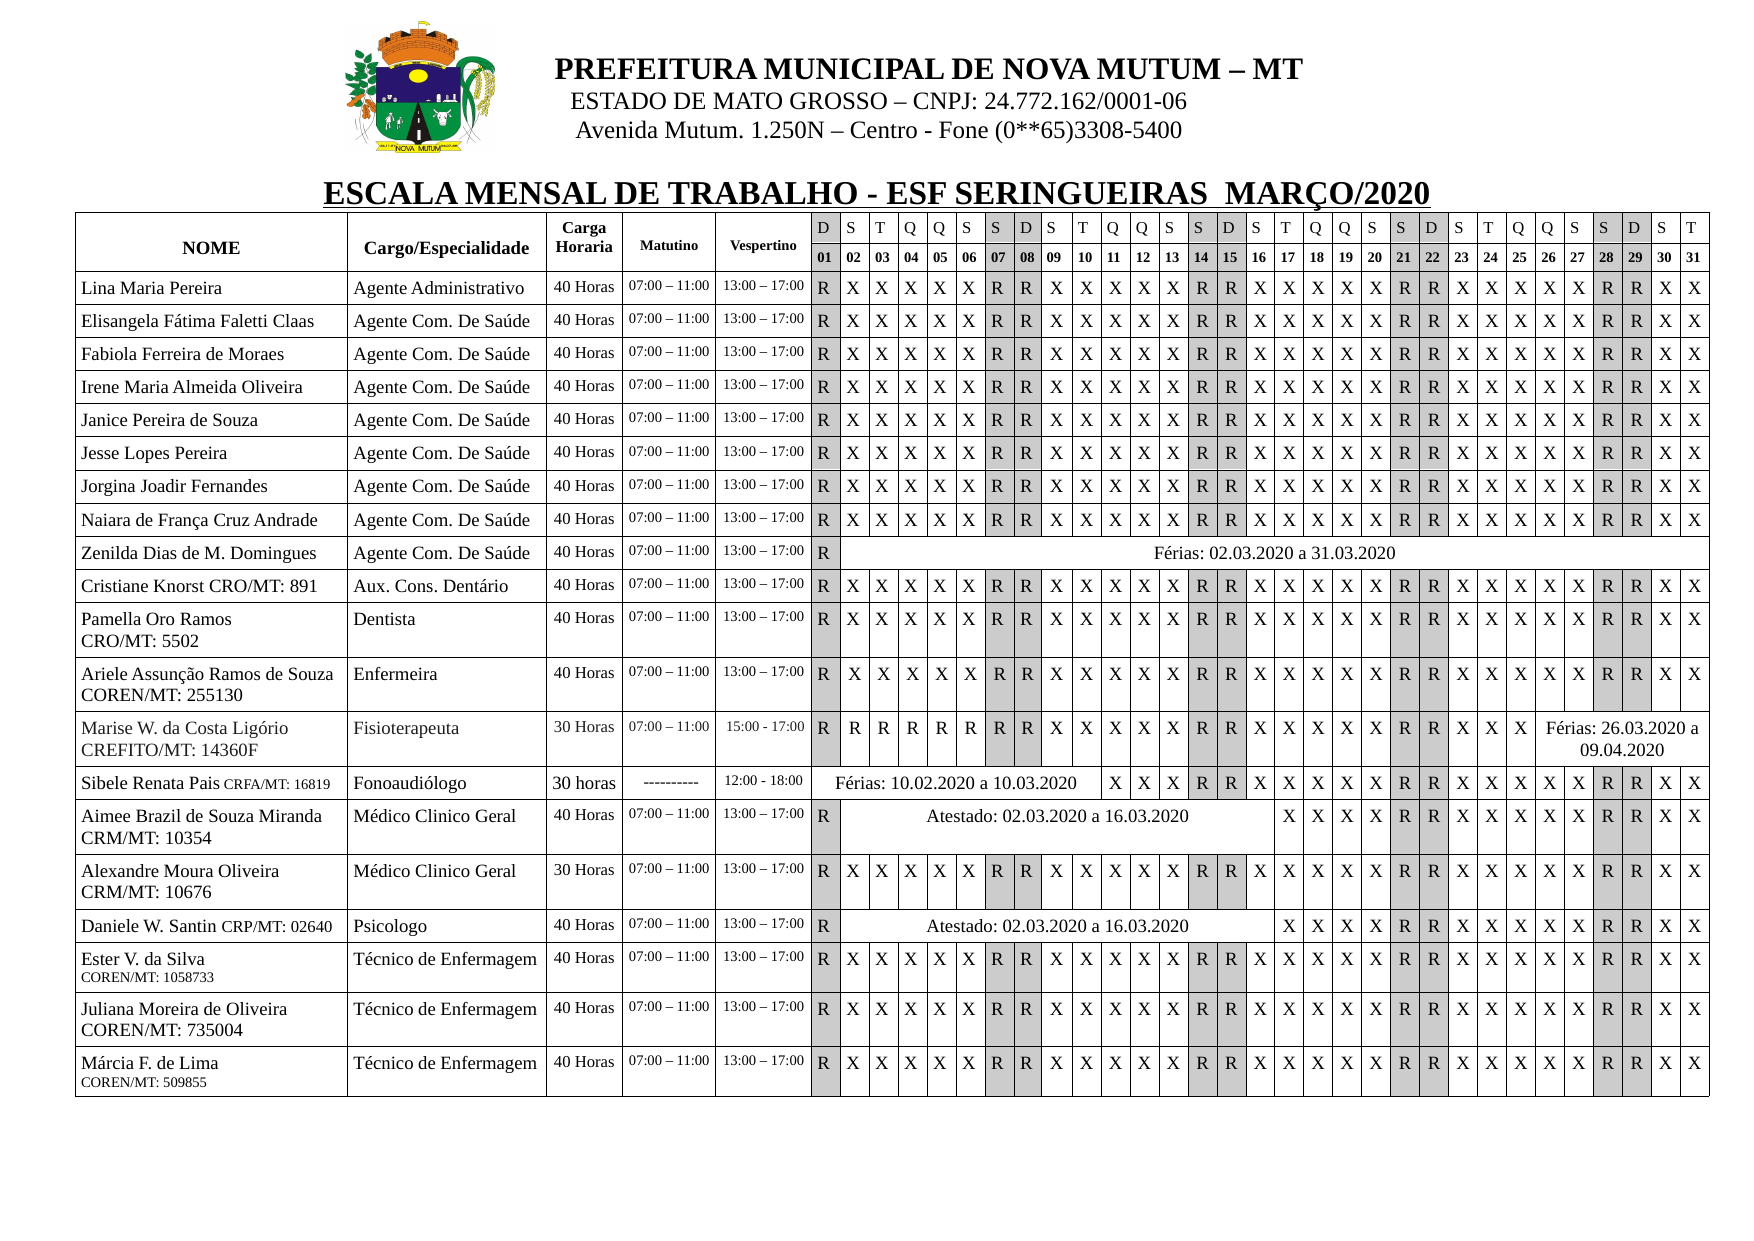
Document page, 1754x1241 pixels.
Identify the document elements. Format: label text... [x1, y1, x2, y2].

table_cell R [986, 603, 1014, 657]
table_cell X [1449, 910, 1477, 942]
table_cell X [1275, 371, 1303, 403]
table_cell R [1623, 910, 1651, 942]
table_cell X [1042, 1047, 1072, 1096]
table_cell R [1015, 471, 1041, 503]
table_cell X [1333, 767, 1361, 799]
table_cell R [1594, 658, 1622, 711]
table_cell X [1304, 910, 1332, 942]
table_cell X [841, 855, 869, 909]
table_cell R [1420, 338, 1448, 370]
table_cell Fabiola Ferreira de Moraes [76, 338, 347, 370]
table_cell 40 Horas [547, 437, 622, 469]
table_cell R [1189, 943, 1217, 992]
table_cell X [1565, 993, 1593, 1046]
table_cell X [928, 658, 956, 711]
table_cell R [986, 504, 1014, 536]
table_cell 30 [1652, 244, 1680, 271]
table_cell R [1594, 855, 1622, 909]
table_cell R [1594, 371, 1622, 403]
table_cell X [1681, 404, 1709, 436]
table_cell 40 Horas [547, 272, 622, 304]
table_cell R [1015, 603, 1041, 657]
table_cell X [1681, 338, 1709, 370]
table_cell X [957, 471, 985, 503]
table_cell X [1362, 371, 1390, 403]
table_cell R [1391, 712, 1419, 766]
table_cell X [1275, 943, 1303, 992]
table_cell X [928, 305, 956, 337]
table_cell R [1015, 404, 1041, 436]
table_cell X [1652, 338, 1680, 370]
table_cell R [1623, 855, 1651, 909]
table_cell X [1652, 471, 1680, 503]
table_cell 19 [1333, 244, 1361, 271]
table_cell X [870, 603, 898, 657]
table_cell R [1623, 272, 1651, 304]
table_header Q [928, 213, 956, 242]
table_cell X [1652, 603, 1680, 657]
table_cell X [899, 404, 927, 436]
table_cell R [812, 404, 840, 436]
table_cell X [1160, 272, 1188, 304]
table_cell X [870, 437, 898, 469]
table_cell X [1507, 471, 1535, 503]
table_cell Alexandre Moura Oliveira CRM/MT: 10676 [76, 855, 347, 909]
table_cell R [1623, 338, 1651, 370]
table_cell R [812, 272, 840, 304]
table_cell X [1507, 272, 1535, 304]
table_cell R [812, 855, 840, 909]
table_cell 16 [1247, 244, 1274, 271]
table_cell X [1247, 943, 1274, 992]
table_cell 12:00 - 18:00 [716, 767, 811, 799]
table_cell Enfermeira [348, 658, 546, 711]
table_cell R [1623, 800, 1651, 854]
table_cell X [1102, 570, 1130, 602]
table_cell R [812, 338, 840, 370]
table_header S [1160, 213, 1188, 242]
table_header S [1594, 213, 1622, 242]
table_cell X [1073, 1047, 1101, 1096]
table_cell X [1247, 504, 1274, 536]
table_cell X [1449, 504, 1477, 536]
table_cell X [1160, 603, 1188, 657]
table_cell R [1623, 603, 1651, 657]
table_cell X [1247, 437, 1274, 469]
table_cell X [1247, 272, 1274, 304]
table_header S [1652, 213, 1680, 242]
table_cell 17 [1275, 244, 1303, 271]
table_cell X [957, 504, 985, 536]
table_cell X [899, 305, 927, 337]
table_cell X [1042, 993, 1072, 1046]
table_cell X [1131, 338, 1159, 370]
table_cell R [1015, 437, 1041, 469]
table_cell X [1304, 658, 1332, 711]
table_cell R [1391, 305, 1419, 337]
table_cell X [899, 338, 927, 370]
table_cell X [870, 993, 898, 1046]
table_cell R [1391, 338, 1419, 370]
table_cell R [986, 993, 1014, 1046]
table_cell R [1391, 504, 1419, 536]
table_cell R [1391, 910, 1419, 942]
table_cell 26 [1536, 244, 1564, 271]
table_cell 07:00 – 11:00 [623, 404, 715, 436]
table_cell X [1478, 404, 1506, 436]
table_cell X [1042, 272, 1072, 304]
table_cell X [1160, 371, 1188, 403]
table_cell X [1073, 404, 1101, 436]
table_cell X [1449, 570, 1477, 602]
table_cell X [1102, 338, 1130, 370]
table_cell X [870, 855, 898, 909]
table_cell R [1189, 471, 1217, 503]
table_cell 02 [841, 244, 869, 271]
table_cell R [1189, 305, 1217, 337]
table_cell R [1189, 993, 1217, 1046]
table_cell R [1218, 471, 1246, 503]
table_cell X [957, 993, 985, 1046]
table_cell X [1073, 338, 1101, 370]
table_cell R [1594, 338, 1622, 370]
table_cell X [1362, 603, 1390, 657]
table_cell X [841, 658, 869, 711]
table_cell 13:00 – 17:00 [716, 272, 811, 304]
table_cell Ester V. da Silva COREN/MT: 1058733 [76, 943, 347, 992]
table_cell 13:00 – 17:00 [716, 305, 811, 337]
table_cell X [1449, 603, 1477, 657]
table_cell Daniele W. Santin CRP/MT: 02640 [76, 910, 347, 942]
table_cell X [1275, 855, 1303, 909]
table_cell X [1304, 993, 1332, 1046]
table_cell X [1681, 371, 1709, 403]
table_header T [1681, 213, 1709, 242]
table_cell R [1015, 305, 1041, 337]
table_cell 04 [899, 244, 927, 271]
table_cell X [841, 943, 869, 992]
table_cell R [1623, 404, 1651, 436]
table_cell X [1478, 504, 1506, 536]
table_cell R [1594, 993, 1622, 1046]
table_cell R [1189, 658, 1217, 711]
table_cell X [1042, 943, 1072, 992]
table_header D [1015, 213, 1041, 242]
table_cell 10 [1073, 244, 1101, 271]
table_cell 22 [1420, 244, 1448, 271]
table_cell X [1304, 1047, 1332, 1096]
table_cell X [1102, 437, 1130, 469]
table_cell X [1333, 1047, 1361, 1096]
table_cell Pamella Oro Ramos CRO/MT: 5502 [76, 603, 347, 657]
table_cell R [1218, 504, 1246, 536]
table_cell R [841, 712, 869, 766]
table_cell X [1160, 993, 1188, 1046]
table_cell R [1594, 437, 1622, 469]
table_cell 40 Horas [547, 404, 622, 436]
table_cell X [1565, 767, 1593, 799]
table_cell X [1449, 471, 1477, 503]
table_cell X [1478, 338, 1506, 370]
table_cell R [1218, 305, 1246, 337]
table_cell X [1565, 437, 1593, 469]
table_cell 07:00 – 11:00 [623, 910, 715, 942]
table_cell X [1362, 767, 1390, 799]
table_cell R [1420, 943, 1448, 992]
table_cell X [1042, 437, 1072, 469]
table_cell X [1507, 800, 1535, 854]
table_header Q [1131, 213, 1159, 242]
table_cell X [1478, 603, 1506, 657]
table_cell Férias: 10.02.2020 a 10.03.2020 [812, 767, 1101, 799]
table_cell X [1652, 658, 1680, 711]
table_cell 25 [1507, 244, 1535, 271]
table_cell R [1391, 437, 1419, 469]
table_cell X [1507, 993, 1535, 1046]
table_cell X [1362, 993, 1390, 1046]
table_cell X [1160, 404, 1188, 436]
table_cell R [1623, 943, 1651, 992]
table_cell R [1420, 712, 1448, 766]
table_cell X [899, 570, 927, 602]
table_cell 13 [1160, 244, 1188, 271]
table_cell 13:00 – 17:00 [716, 855, 811, 909]
table_cell X [1131, 712, 1159, 766]
table_cell R [1391, 658, 1419, 711]
table_cell R [1015, 712, 1041, 766]
table_cell X [841, 305, 869, 337]
table_cell X [1160, 1047, 1188, 1096]
table_cell X [1565, 305, 1593, 337]
table_cell X [1275, 658, 1303, 711]
table_cell 07:00 – 11:00 [623, 537, 715, 569]
table_cell X [841, 504, 869, 536]
table_header S [1362, 213, 1390, 242]
table_cell X [1275, 338, 1303, 370]
table_cell 13:00 – 17:00 [716, 537, 811, 569]
table_cell X [841, 993, 869, 1046]
table_cell X [1073, 993, 1101, 1046]
table_cell R [812, 471, 840, 503]
table_cell 13:00 – 17:00 [716, 910, 811, 942]
table_cell X [899, 943, 927, 992]
table_cell X [1507, 338, 1535, 370]
table_cell X [1131, 570, 1159, 602]
table_cell 13:00 – 17:00 [716, 471, 811, 503]
table_cell Aimee Brazil de Souza Miranda CRM/MT: 10354 [76, 800, 347, 854]
table_cell R [812, 943, 840, 992]
table_cell X [1362, 910, 1390, 942]
table_cell 07:00 – 11:00 [623, 800, 715, 854]
table_cell R [1594, 943, 1622, 992]
table_cell X [1536, 1047, 1564, 1096]
table_cell X [841, 404, 869, 436]
table_cell X [1536, 603, 1564, 657]
table_cell Técnico de Enfermagem [348, 993, 546, 1046]
table_cell R [986, 338, 1014, 370]
table_cell X [1362, 404, 1390, 436]
table_cell X [1333, 943, 1361, 992]
table_cell R [1420, 1047, 1448, 1096]
table_cell X [1304, 800, 1332, 854]
table_cell X [1275, 437, 1303, 469]
table_cell X [1073, 658, 1101, 711]
table_cell R [1420, 658, 1448, 711]
table_cell X [1536, 437, 1564, 469]
table_cell X [1275, 404, 1303, 436]
table_cell X [899, 437, 927, 469]
table_cell X [1478, 800, 1506, 854]
table_cell X [1565, 943, 1593, 992]
table_cell Atestado: 02.03.2020 a 16.03.2020 [841, 800, 1274, 854]
table_cell X [1652, 404, 1680, 436]
table_cell X [1565, 471, 1593, 503]
table_cell X [1449, 305, 1477, 337]
table_cell X [1507, 1047, 1535, 1096]
table_cell Agente Com. De Saúde [348, 471, 546, 503]
table_cell Agente Com. De Saúde [348, 404, 546, 436]
table_cell X [957, 338, 985, 370]
table_cell R [812, 712, 840, 766]
table_cell R [1594, 800, 1622, 854]
table_cell X [1333, 504, 1361, 536]
table_header T [1275, 213, 1303, 242]
table_cell X [1304, 570, 1332, 602]
table_header D [1623, 213, 1651, 242]
table_cell X [1536, 404, 1564, 436]
table_cell 40 Horas [547, 1047, 622, 1096]
table_cell X [1652, 855, 1680, 909]
table_cell Zenilda Dias de M. Domingues [76, 537, 347, 569]
table_cell X [1102, 371, 1130, 403]
table_cell X [957, 404, 985, 436]
table_cell X [1275, 767, 1303, 799]
table_cell R [986, 437, 1014, 469]
table_cell X [870, 943, 898, 992]
table_cell X [841, 272, 869, 304]
table_cell X [1565, 910, 1593, 942]
table_cell X [899, 993, 927, 1046]
table_cell X [841, 471, 869, 503]
table_cell R [1594, 603, 1622, 657]
table_cell R [1623, 305, 1651, 337]
table_cell 05 [928, 244, 956, 271]
table_cell X [1652, 910, 1680, 942]
table_cell X [1102, 404, 1130, 436]
table_cell X [1160, 471, 1188, 503]
table_cell R [812, 537, 840, 569]
table_cell Janice Pereira de Souza [76, 404, 347, 436]
table_cell X [928, 1047, 956, 1096]
table_cell X [1362, 943, 1390, 992]
table_cell R [1189, 504, 1217, 536]
table_cell X [1102, 603, 1130, 657]
table_cell R [1594, 404, 1622, 436]
table_cell X [1275, 993, 1303, 1046]
picture [345, 21, 496, 153]
table_cell X [1304, 603, 1332, 657]
table_cell 40 Horas [547, 338, 622, 370]
table_cell X [1652, 305, 1680, 337]
table_cell Márcia F. de Lima COREN/MT: 509855 [76, 1047, 347, 1096]
table_cell X [1304, 305, 1332, 337]
table_cell X [1102, 1047, 1130, 1096]
table_cell R [1420, 767, 1448, 799]
table_cell R [1420, 910, 1448, 942]
table_cell X [870, 305, 898, 337]
table_cell X [899, 272, 927, 304]
table_cell X [1042, 471, 1072, 503]
table_cell X [1042, 712, 1072, 766]
table_cell X [1536, 272, 1564, 304]
table_cell X [957, 570, 985, 602]
table_cell X [1652, 993, 1680, 1046]
table_cell X [1536, 471, 1564, 503]
table_cell X [1478, 767, 1506, 799]
table_header S [1449, 213, 1477, 242]
table_cell 40 Horas [547, 471, 622, 503]
table_cell X [1042, 404, 1072, 436]
table_cell X [1131, 504, 1159, 536]
table_cell R [1189, 855, 1217, 909]
table_cell X [1507, 371, 1535, 403]
table_cell R [986, 943, 1014, 992]
table_cell R [1015, 993, 1041, 1046]
table_cell X [1073, 603, 1101, 657]
table_cell X [1131, 272, 1159, 304]
table_cell Fonoaudiólogo [348, 767, 546, 799]
table_cell X [1304, 371, 1332, 403]
table_cell 13:00 – 17:00 [716, 404, 811, 436]
table_cell R [812, 910, 840, 942]
table_cell 40 Horas [547, 570, 622, 602]
table_cell 07:00 – 11:00 [623, 272, 715, 304]
table_cell 27 [1565, 244, 1593, 271]
table_cell X [957, 272, 985, 304]
table_cell X [1478, 910, 1506, 942]
table_cell X [1304, 712, 1332, 766]
table_cell X [1536, 371, 1564, 403]
table_cell X [1304, 504, 1332, 536]
table_cell X [1042, 658, 1072, 711]
table_cell R [1594, 1047, 1622, 1096]
table_cell X [1362, 471, 1390, 503]
table_cell X [1131, 603, 1159, 657]
table_cell R [1391, 800, 1419, 854]
table_cell X [1478, 855, 1506, 909]
table_cell 07:00 – 11:00 [623, 603, 715, 657]
table_cell R [1420, 305, 1448, 337]
table_header T [1478, 213, 1506, 242]
table_cell R [1594, 305, 1622, 337]
table_cell R [1218, 658, 1246, 711]
table_cell R [812, 993, 840, 1046]
table_cell R [812, 504, 840, 536]
table_cell 30 horas [547, 767, 622, 799]
table_cell X [928, 404, 956, 436]
table_cell X [1565, 603, 1593, 657]
table_cell R [986, 570, 1014, 602]
table_cell 15:00 - 17:00 [716, 712, 811, 766]
table_cell R [1623, 993, 1651, 1046]
table_cell X [1652, 800, 1680, 854]
table_cell Agente Com. De Saúde [348, 371, 546, 403]
table_cell X [928, 943, 956, 992]
table_header Q [899, 213, 927, 242]
table_cell 07:00 – 11:00 [623, 338, 715, 370]
table_cell 01 [812, 244, 840, 271]
table_cell X [1507, 570, 1535, 602]
table_cell 20 [1362, 244, 1390, 271]
table_cell X [1681, 1047, 1709, 1096]
table_cell R [1391, 993, 1419, 1046]
text ESCALA MENSAL DE TRABALHO - ESF SERINGUEIRAS MARÇO/2020 [118, 173, 1636, 212]
table_cell X [1102, 855, 1130, 909]
table_cell X [928, 371, 956, 403]
table_cell 07 [986, 244, 1014, 271]
table_cell R [1623, 570, 1651, 602]
table_cell X [1042, 603, 1072, 657]
table_cell 06 [957, 244, 985, 271]
table_cell X [1507, 910, 1535, 942]
table_cell R [1015, 658, 1041, 711]
table_cell 29 [1623, 244, 1651, 271]
table_cell X [1247, 712, 1274, 766]
table_cell 08 [1015, 244, 1041, 271]
table_cell X [1449, 404, 1477, 436]
table_header T [870, 213, 898, 242]
table_header D [812, 213, 840, 242]
table_cell X [1247, 338, 1274, 370]
table_cell X [1304, 404, 1332, 436]
table_cell R [1420, 272, 1448, 304]
table_cell X [1565, 404, 1593, 436]
table_cell X [1536, 943, 1564, 992]
table_cell X [1449, 993, 1477, 1046]
table_cell 07:00 – 11:00 [623, 712, 715, 766]
table_cell X [1304, 943, 1332, 992]
table_cell X [1160, 943, 1188, 992]
table_cell Sibele Renata Pais CRFA/MT: 16819 [76, 767, 347, 799]
table_cell X [899, 471, 927, 503]
table_cell X [957, 658, 985, 711]
table_cell X [1247, 471, 1274, 503]
table_cell X [1681, 570, 1709, 602]
table_cell X [1073, 305, 1101, 337]
table_cell X [1681, 603, 1709, 657]
table_cell X [1247, 855, 1274, 909]
table_cell X [1160, 767, 1188, 799]
table_header D [1218, 213, 1246, 242]
table_cell R [986, 658, 1014, 711]
table_cell X [1507, 305, 1535, 337]
table_cell X [1275, 305, 1303, 337]
table_cell X [841, 1047, 869, 1096]
table_cell X [1362, 800, 1390, 854]
table_cell 28 [1594, 244, 1622, 271]
table_cell X [841, 570, 869, 602]
table_cell 03 [870, 244, 898, 271]
table_cell X [1478, 272, 1506, 304]
table_cell R [812, 1047, 840, 1096]
table_cell R [1015, 338, 1041, 370]
table_cell X [1102, 305, 1130, 337]
table_header Q [1507, 213, 1535, 242]
table_cell X [928, 504, 956, 536]
table_header T [1073, 213, 1101, 242]
table_cell X [1362, 570, 1390, 602]
table_cell X [1131, 1047, 1159, 1096]
table_cell X [928, 603, 956, 657]
table_cell R [1189, 272, 1217, 304]
table_cell X [1362, 1047, 1390, 1096]
table_cell X [1681, 305, 1709, 337]
table_cell Agente Administrativo [348, 272, 546, 304]
table_cell R [1623, 1047, 1651, 1096]
table_cell R [1623, 504, 1651, 536]
table_cell R [1015, 272, 1041, 304]
table_cell R [1594, 471, 1622, 503]
table_cell X [957, 305, 985, 337]
table_cell X [1478, 712, 1506, 766]
table_cell R [1015, 1047, 1041, 1096]
table_cell X [870, 272, 898, 304]
table_cell X [1565, 504, 1593, 536]
table_cell X [1362, 305, 1390, 337]
table_cell X [1565, 338, 1593, 370]
table_header S [1247, 213, 1274, 242]
table_cell X [1247, 570, 1274, 602]
table_cell X [1652, 504, 1680, 536]
table_cell R [1189, 712, 1217, 766]
table_cell Médico Clinico Geral [348, 855, 546, 909]
table_cell 07:00 – 11:00 [623, 855, 715, 909]
table_cell R [1391, 471, 1419, 503]
table_cell X [1102, 943, 1130, 992]
table_cell R [1189, 371, 1217, 403]
table_cell ---------- [623, 767, 715, 799]
table_cell X [1681, 910, 1709, 942]
table_cell X [1652, 767, 1680, 799]
table_cell X [1304, 767, 1332, 799]
table_cell X [1333, 712, 1361, 766]
table_cell X [1160, 570, 1188, 602]
table_cell R [1189, 404, 1217, 436]
table_cell X [1131, 767, 1159, 799]
table_cell 40 Horas [547, 800, 622, 854]
table_cell X [1131, 471, 1159, 503]
table_header NOME [76, 213, 347, 271]
table_cell 13:00 – 17:00 [716, 993, 811, 1046]
table_cell Agente Com. De Saúde [348, 437, 546, 469]
table_cell Juliana Moreira de Oliveira COREN/MT: 735004 [76, 993, 347, 1046]
table_cell X [957, 1047, 985, 1096]
table_cell Jorgina Joadir Fernandes [76, 471, 347, 503]
table_cell Dentista [348, 603, 546, 657]
table_cell R [986, 1047, 1014, 1096]
table_cell X [1073, 471, 1101, 503]
table_cell X [1131, 943, 1159, 992]
table_cell 30 Horas [547, 855, 622, 909]
table_cell 40 Horas [547, 371, 622, 403]
table_cell Médico Clinico Geral [348, 800, 546, 854]
table_cell X [1681, 943, 1709, 992]
table_cell 14 [1189, 244, 1217, 271]
table_cell X [1333, 993, 1361, 1046]
table_cell X [1652, 1047, 1680, 1096]
table_header S [1042, 213, 1072, 242]
table_cell 18 [1304, 244, 1332, 271]
table_cell X [1681, 658, 1709, 711]
table_cell R [1420, 603, 1448, 657]
table_cell X [870, 404, 898, 436]
table_cell X [1275, 570, 1303, 602]
table_cell X [1275, 910, 1303, 942]
table_cell 15 [1218, 244, 1246, 271]
table_cell X [957, 371, 985, 403]
table_cell Fisioterapeuta [348, 712, 546, 766]
table_cell R [1189, 767, 1217, 799]
table_cell X [1247, 305, 1274, 337]
table_cell X [1042, 338, 1072, 370]
table_cell X [1478, 371, 1506, 403]
table_cell X [1681, 471, 1709, 503]
table_cell X [1681, 993, 1709, 1046]
table_cell X [1478, 437, 1506, 469]
table_cell X [1275, 272, 1303, 304]
table_cell R [1391, 943, 1419, 992]
table_cell 13:00 – 17:00 [716, 504, 811, 536]
table_cell X [1681, 800, 1709, 854]
table_cell R [812, 658, 840, 711]
table_cell Jesse Lopes Pereira [76, 437, 347, 469]
table_cell X [1681, 767, 1709, 799]
table_cell Elisangela Fátima Faletti Claas [76, 305, 347, 337]
table_cell X [1131, 993, 1159, 1046]
table_cell R [1420, 993, 1448, 1046]
table_cell 09 [1042, 244, 1072, 271]
table_cell X [899, 371, 927, 403]
table_cell X [957, 943, 985, 992]
table_cell 13:00 – 17:00 [716, 570, 811, 602]
table_cell R [1594, 272, 1622, 304]
table_cell X [1102, 504, 1130, 536]
table_cell 31 [1681, 244, 1709, 271]
table_cell 40 Horas [547, 993, 622, 1046]
table_cell Lina Maria Pereira [76, 272, 347, 304]
table_cell R [1420, 570, 1448, 602]
table_cell X [1478, 471, 1506, 503]
table_cell X [1362, 437, 1390, 469]
table_cell X [899, 658, 927, 711]
table_cell X [1362, 272, 1390, 304]
table_cell Psicologo [348, 910, 546, 942]
table_cell R [1218, 272, 1246, 304]
table_cell X [1333, 437, 1361, 469]
table_cell X [841, 603, 869, 657]
table_cell X [1507, 437, 1535, 469]
table_cell 40 Horas [547, 658, 622, 711]
table_cell X [928, 338, 956, 370]
table_cell X [1333, 305, 1361, 337]
table_cell R [1623, 767, 1651, 799]
table_cell R [1420, 800, 1448, 854]
table_header Q [1536, 213, 1564, 242]
table_cell X [899, 504, 927, 536]
table_cell R [899, 712, 927, 766]
table_cell X [1652, 437, 1680, 469]
table_header D [1420, 213, 1448, 242]
table_cell 13:00 – 17:00 [716, 371, 811, 403]
table_cell X [1333, 603, 1361, 657]
table_cell X [1652, 272, 1680, 304]
table_cell X [1333, 272, 1361, 304]
table_header Carga Horaria [547, 213, 622, 271]
table_cell 21 [1391, 244, 1419, 271]
table_cell R [1594, 910, 1622, 942]
table_cell X [1333, 658, 1361, 711]
table_cell 07:00 – 11:00 [623, 371, 715, 403]
table_cell X [1449, 855, 1477, 909]
table_cell 13:00 – 17:00 [716, 943, 811, 992]
table_cell X [928, 993, 956, 1046]
table_cell X [1247, 603, 1274, 657]
table_cell X [1131, 305, 1159, 337]
table_cell 13:00 – 17:00 [716, 1047, 811, 1096]
table_cell R [1189, 437, 1217, 469]
table_cell X [870, 570, 898, 602]
table_cell X [1536, 993, 1564, 1046]
table_cell 40 Horas [547, 537, 622, 569]
table_cell R [1391, 767, 1419, 799]
table_cell X [1507, 855, 1535, 909]
table_cell X [1102, 272, 1130, 304]
table_cell X [1565, 371, 1593, 403]
table_cell R [1391, 371, 1419, 403]
table_cell X [870, 371, 898, 403]
table_cell 07:00 – 11:00 [623, 437, 715, 469]
table_cell X [1131, 658, 1159, 711]
table_cell R [1189, 1047, 1217, 1096]
table_cell X [1536, 855, 1564, 909]
table_cell R [1218, 437, 1246, 469]
table_cell X [1333, 471, 1361, 503]
table_cell R [1218, 1047, 1246, 1096]
table_cell X [928, 570, 956, 602]
table_cell X [1160, 504, 1188, 536]
table_cell X [1073, 371, 1101, 403]
table_cell X [1247, 993, 1274, 1046]
table_cell R [1218, 570, 1246, 602]
table_cell Técnico de Enfermagem [348, 1047, 546, 1096]
table_cell R [1420, 504, 1448, 536]
table_cell R [1420, 371, 1448, 403]
table_cell X [1042, 855, 1072, 909]
table_cell X [1507, 658, 1535, 711]
table_cell 07:00 – 11:00 [623, 504, 715, 536]
table_cell 13:00 – 17:00 [716, 338, 811, 370]
table_cell 40 Horas [547, 603, 622, 657]
table_cell R [1623, 471, 1651, 503]
table_cell X [1362, 855, 1390, 909]
table_cell 11 [1102, 244, 1130, 271]
table_cell X [1333, 338, 1361, 370]
table_header Cargo/Especialidade [348, 213, 546, 271]
table_cell X [1652, 371, 1680, 403]
table_cell X [1507, 603, 1535, 657]
table_cell X [1304, 855, 1332, 909]
table_cell X [1507, 943, 1535, 992]
table_header S [841, 213, 869, 242]
table_cell X [1333, 371, 1361, 403]
table_cell X [1304, 272, 1332, 304]
table_cell R [1623, 658, 1651, 711]
table_cell R [1015, 943, 1041, 992]
table_cell Agente Com. De Saúde [348, 504, 546, 536]
table_cell X [899, 603, 927, 657]
table_cell R [1594, 504, 1622, 536]
table_cell X [1073, 504, 1101, 536]
table_cell X [1652, 570, 1680, 602]
table_cell X [1565, 1047, 1593, 1096]
table_cell X [1042, 570, 1072, 602]
table_cell X [1536, 338, 1564, 370]
table_cell X [928, 471, 956, 503]
table_cell X [928, 855, 956, 909]
table_cell 40 Horas [547, 943, 622, 992]
table_cell X [1536, 767, 1564, 799]
table_cell X [1449, 800, 1477, 854]
table_cell X [1681, 272, 1709, 304]
table_cell X [870, 338, 898, 370]
table_cell X [841, 338, 869, 370]
table_header Q [1333, 213, 1361, 242]
table_cell X [1073, 272, 1101, 304]
table_cell 13:00 – 17:00 [716, 603, 811, 657]
table_cell R [812, 603, 840, 657]
table_cell X [1449, 272, 1477, 304]
table_cell X [1247, 404, 1274, 436]
table_cell Naiara de França Cruz Andrade [76, 504, 347, 536]
table_cell X [1362, 504, 1390, 536]
table_cell X [870, 658, 898, 711]
table_cell X [1681, 855, 1709, 909]
table_cell 07:00 – 11:00 [623, 471, 715, 503]
table_cell X [1449, 1047, 1477, 1096]
table_cell X [1160, 305, 1188, 337]
table_cell R [812, 305, 840, 337]
table_cell 40 Horas [547, 910, 622, 942]
table_cell X [1042, 371, 1072, 403]
table_cell X [1073, 570, 1101, 602]
table_cell X [1247, 767, 1274, 799]
table_cell Ariele Assunção Ramos de Souza COREN/MT: 255130 [76, 658, 347, 711]
table_cell 23 [1449, 244, 1477, 271]
table_cell X [1565, 658, 1593, 711]
table_cell X [957, 437, 985, 469]
table_cell 07:00 – 11:00 [623, 993, 715, 1046]
table_cell R [1391, 603, 1419, 657]
table_cell X [1304, 338, 1332, 370]
table_cell R [1189, 338, 1217, 370]
table_cell R [1218, 993, 1246, 1046]
table_cell X [1536, 570, 1564, 602]
table_header Q [1102, 213, 1130, 242]
table_cell X [1275, 1047, 1303, 1096]
table_cell 13:00 – 17:00 [716, 437, 811, 469]
table_cell 12 [1131, 244, 1159, 271]
table_cell X [1042, 305, 1072, 337]
table_cell R [1218, 603, 1246, 657]
table_cell X [1333, 910, 1361, 942]
table_cell 07:00 – 11:00 [623, 305, 715, 337]
table_cell Técnico de Enfermagem [348, 943, 546, 992]
table_cell X [1362, 658, 1390, 711]
table_cell X [928, 437, 956, 469]
table_cell X [1275, 471, 1303, 503]
table_cell X [1247, 371, 1274, 403]
table_cell X [1478, 658, 1506, 711]
table_cell X [1102, 471, 1130, 503]
table_cell X [1507, 767, 1535, 799]
table_cell X [841, 371, 869, 403]
table_cell R [812, 371, 840, 403]
table_cell X [1478, 993, 1506, 1046]
table_cell X [1536, 800, 1564, 854]
table_header S [1391, 213, 1419, 242]
table_cell X [1073, 712, 1101, 766]
table_cell 13:00 – 17:00 [716, 658, 811, 711]
table_cell Férias: 26.03.2020 a 09.04.2020 [1536, 712, 1709, 766]
table_cell R [1391, 570, 1419, 602]
table_cell X [1449, 437, 1477, 469]
table_cell X [1478, 305, 1506, 337]
table_cell 07:00 – 11:00 [623, 570, 715, 602]
table_cell X [1073, 855, 1101, 909]
table_cell X [1073, 943, 1101, 992]
table_cell R [1015, 855, 1041, 909]
table_cell X [1507, 712, 1535, 766]
table_cell X [1333, 855, 1361, 909]
table_cell X [1304, 471, 1332, 503]
table_cell R [986, 712, 1014, 766]
table_cell X [1507, 404, 1535, 436]
table_header Matutino [623, 213, 715, 271]
table_cell 13:00 – 17:00 [716, 800, 811, 854]
table_cell X [1333, 800, 1361, 854]
table_cell R [986, 371, 1014, 403]
table_cell X [957, 603, 985, 657]
table_header S [986, 213, 1014, 242]
table_cell 07:00 – 11:00 [623, 943, 715, 992]
table_cell R [1218, 767, 1246, 799]
table_cell X [1478, 943, 1506, 992]
table_cell R [1420, 855, 1448, 909]
table_cell 40 Horas [547, 504, 622, 536]
table_cell Irene Maria Almeida Oliveira [76, 371, 347, 403]
table_header S [1189, 213, 1217, 242]
table_cell 24 [1478, 244, 1506, 271]
table_cell X [1449, 767, 1477, 799]
table_cell R [870, 712, 898, 766]
table_cell Cristiane Knorst CRO/MT: 891 [76, 570, 347, 602]
table_cell R [1391, 855, 1419, 909]
table_cell R [1218, 404, 1246, 436]
table_cell X [899, 855, 927, 909]
table_cell X [1449, 338, 1477, 370]
table_cell Agente Com. De Saúde [348, 305, 546, 337]
table_cell Marise W. da Costa Ligório CREFITO/MT: 14360F [76, 712, 347, 766]
table_cell R [986, 272, 1014, 304]
table_cell X [1102, 993, 1130, 1046]
table_cell 40 Horas [547, 305, 622, 337]
table_cell R [1594, 767, 1622, 799]
table_cell X [870, 1047, 898, 1096]
table_cell R [1623, 437, 1651, 469]
table_cell X [1275, 800, 1303, 854]
table_cell X [1131, 437, 1159, 469]
table_cell Atestado: 02.03.2020 a 16.03.2020 [841, 910, 1274, 942]
table_cell R [1391, 404, 1419, 436]
table_cell X [1102, 767, 1130, 799]
table_cell X [1042, 504, 1072, 536]
table_cell X [841, 437, 869, 469]
table_cell R [1218, 855, 1246, 909]
table_cell X [1652, 943, 1680, 992]
table_cell R [1391, 1047, 1419, 1096]
table_cell X [1333, 404, 1361, 436]
table_cell R [1623, 371, 1651, 403]
table_cell R [1015, 570, 1041, 602]
table_cell R [986, 404, 1014, 436]
table_cell X [1681, 437, 1709, 469]
table_cell X [1275, 603, 1303, 657]
table_cell X [928, 272, 956, 304]
table_cell X [870, 471, 898, 503]
table_cell R [1015, 371, 1041, 403]
table_cell X [870, 504, 898, 536]
table_cell Agente Com. De Saúde [348, 537, 546, 569]
table_cell R [1189, 603, 1217, 657]
table_cell R [1189, 570, 1217, 602]
table_cell X [1536, 504, 1564, 536]
table_cell R [1594, 570, 1622, 602]
table_cell X [1160, 338, 1188, 370]
table_cell X [1449, 371, 1477, 403]
table_cell R [812, 437, 840, 469]
table_cell X [1565, 570, 1593, 602]
table_cell X [1478, 1047, 1506, 1096]
table_cell X [1565, 855, 1593, 909]
table_cell X [1536, 305, 1564, 337]
table_cell R [1218, 371, 1246, 403]
table_cell X [1160, 712, 1188, 766]
table_cell R [812, 800, 840, 854]
table_cell X [1275, 712, 1303, 766]
table_cell X [1478, 570, 1506, 602]
table_cell R [812, 570, 840, 602]
table_cell R [986, 305, 1014, 337]
table_cell X [1102, 712, 1130, 766]
table_cell X [1449, 658, 1477, 711]
table_cell R [1420, 404, 1448, 436]
table_header Vespertino [716, 213, 811, 271]
table_cell X [1565, 800, 1593, 854]
table_cell X [1449, 712, 1477, 766]
table_cell R [928, 712, 956, 766]
table_cell R [986, 471, 1014, 503]
table_cell X [1536, 658, 1564, 711]
table_cell X [1536, 910, 1564, 942]
table_cell X [1681, 504, 1709, 536]
table_cell X [1565, 272, 1593, 304]
table_cell X [1160, 437, 1188, 469]
table_header S [1565, 213, 1593, 242]
table_cell X [1304, 437, 1332, 469]
table_cell X [1160, 855, 1188, 909]
table_cell X [1131, 404, 1159, 436]
table_cell R [1218, 338, 1246, 370]
table_cell X [1247, 1047, 1274, 1096]
table_cell R [957, 712, 985, 766]
table_cell X [1362, 712, 1390, 766]
table_cell R [986, 855, 1014, 909]
table_cell Aux. Cons. Dentário [348, 570, 546, 602]
table_cell X [957, 855, 985, 909]
table_cell R [1391, 272, 1419, 304]
table_cell X [1247, 658, 1274, 711]
table_cell Agente Com. De Saúde [348, 338, 546, 370]
table_cell X [1449, 943, 1477, 992]
table_cell R [1218, 943, 1246, 992]
table_cell X [1362, 338, 1390, 370]
table_cell R [1218, 712, 1246, 766]
table_cell X [1131, 855, 1159, 909]
table_cell R [1015, 504, 1041, 536]
table_cell R [1420, 471, 1448, 503]
table_cell X [1275, 504, 1303, 536]
table_cell 30 Horas [547, 712, 622, 766]
table_cell X [1160, 658, 1188, 711]
table_header S [957, 213, 985, 242]
table_header Q [1304, 213, 1332, 242]
table_cell R [1420, 437, 1448, 469]
table_cell Férias: 02.03.2020 a 31.03.2020 [841, 537, 1709, 569]
table_cell 07:00 – 11:00 [623, 658, 715, 711]
table_cell X [1102, 658, 1130, 711]
table_cell X [1333, 570, 1361, 602]
table_cell X [1507, 504, 1535, 536]
table_cell 07:00 – 11:00 [623, 1047, 715, 1096]
table_cell X [1131, 371, 1159, 403]
table_cell X [1073, 437, 1101, 469]
table_cell X [899, 1047, 927, 1096]
